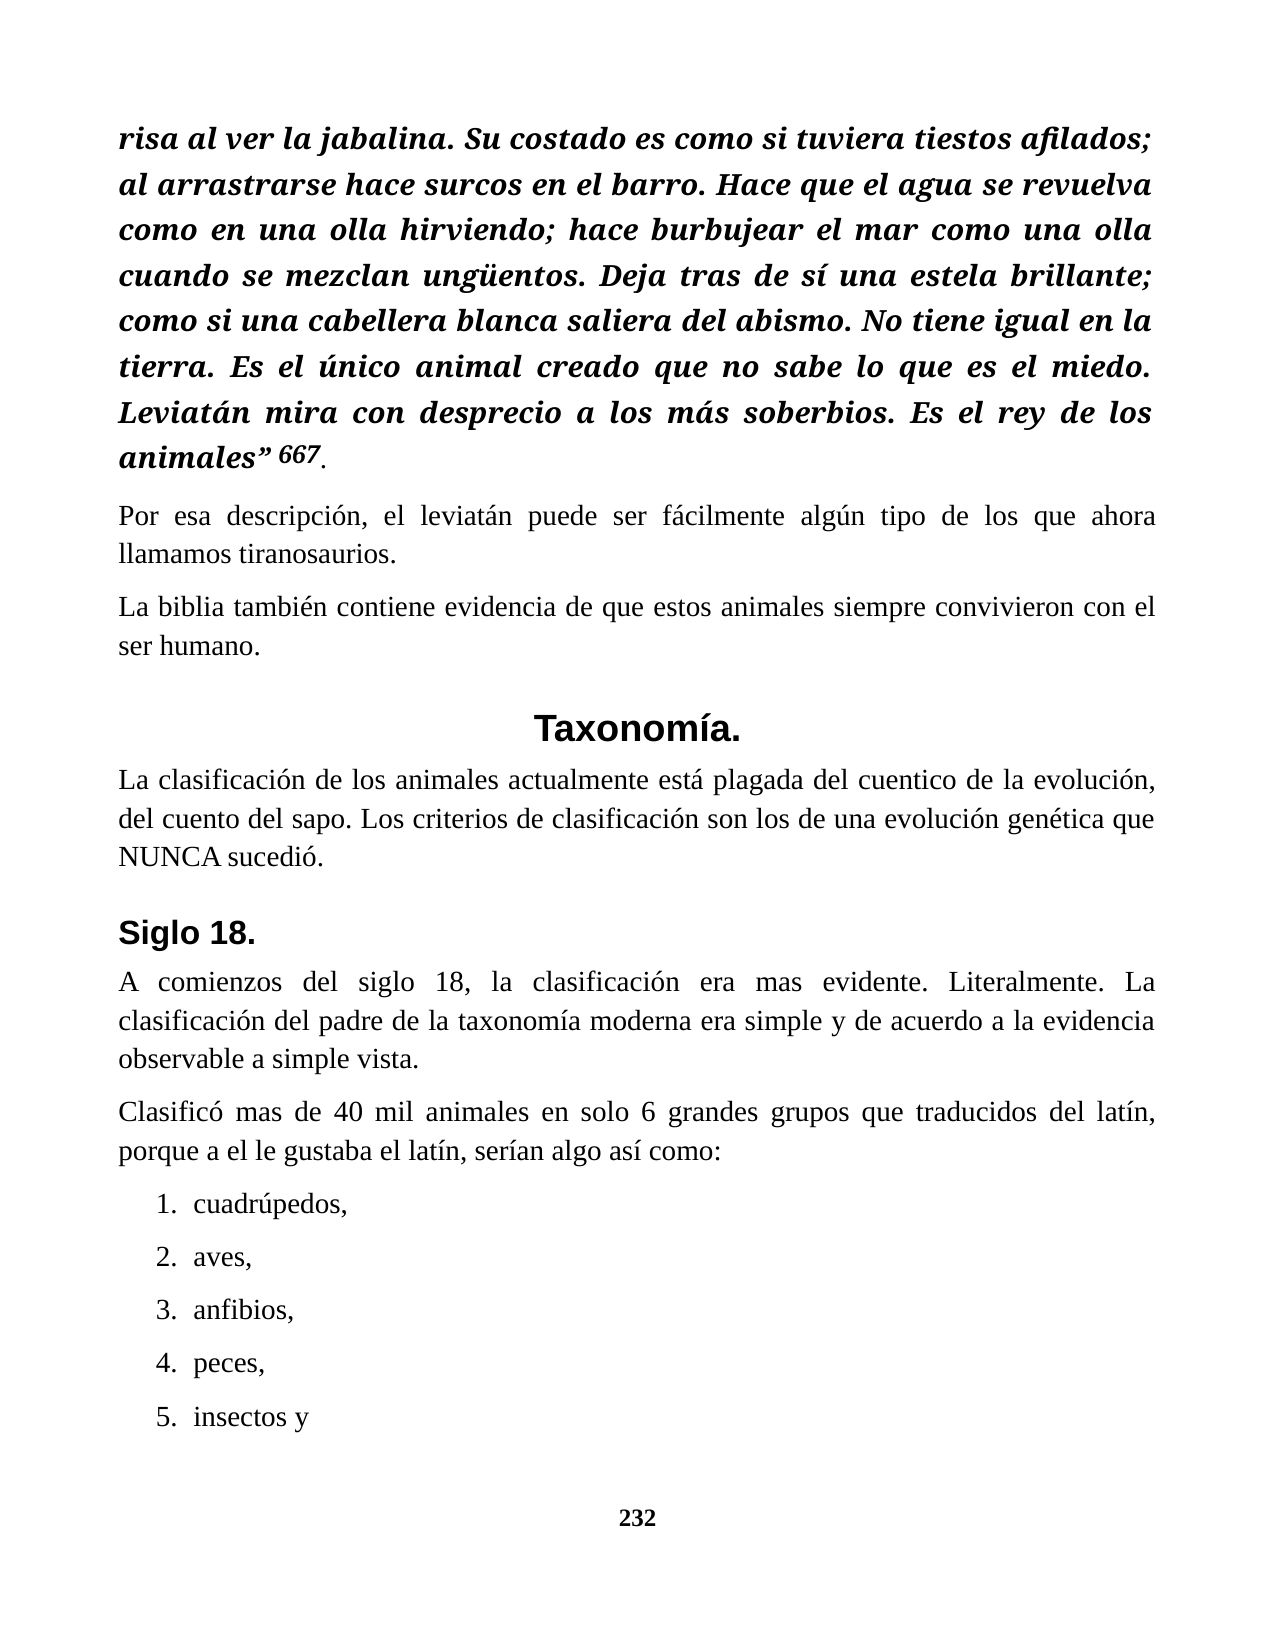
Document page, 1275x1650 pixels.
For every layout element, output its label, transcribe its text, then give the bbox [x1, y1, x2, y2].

text risa al ver la jabalina. Su costado es como si tuviera tiestos afilados; al arrastrarse hace surcos en el barro. Hace que el agua se revuelva como en una olla hirviendo; hace burbujear el mar como una olla cuando se mezclan ungüentos. Deja tras de sí una estela brillante; como si una cabellera blanca saliera del abismo. No tiene igual en la tierra. Es el único animal creado que no sabe lo que es el miedo. Leviatán mira con desprecio a los más soberbios. Es el rey de los animales” . [118, 118, 1157, 477]
subtitle Siglo 18. [118, 913, 1157, 952]
list cuadrúpedos, [156, 1186, 1157, 1220]
subtitle Taxonomía. [118, 706, 1157, 750]
list anfibios, [156, 1292, 1157, 1326]
text Clasificó mas de 40 mil animales en solo 6 grandes grupos que traducidos del latín, porque a el le gustaba el latín, serían algo así como: [118, 1094, 1157, 1167]
text La biblia también contiene evidencia de que estos animales siempre convivieron con el ser humano. [118, 589, 1157, 661]
list peces, [156, 1346, 1157, 1379]
text La clasificación de los animales actualmente está plagada del cuentico de la evolución, del cuento del sapo. Los criterios de clasificación son los de una evolución genética que NUNCA sucedió. [118, 762, 1157, 873]
text Por esa descripción, el leviatán puede ser fácilmente algún tipo de los que ahora llamamos tiranosaurios. [118, 498, 1157, 570]
list insectos y [156, 1399, 1157, 1432]
list aves, [156, 1239, 1157, 1273]
text A comienzos del siglo 18, la clasificación era mas evidente. Literalmente. La clasificación del padre de la taxonomía moderna era simple y de acuerdo a la evidencia observable a simple vista. [118, 964, 1157, 1075]
